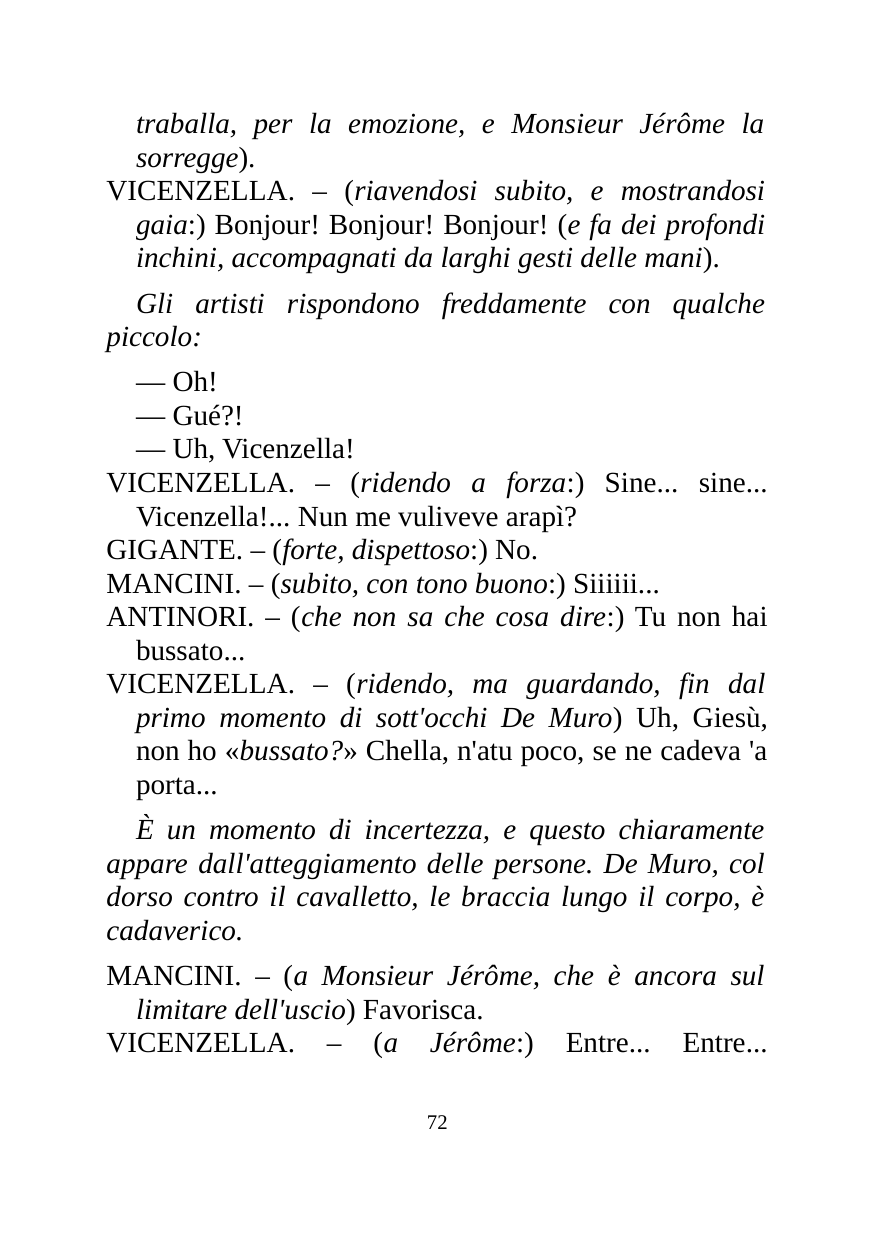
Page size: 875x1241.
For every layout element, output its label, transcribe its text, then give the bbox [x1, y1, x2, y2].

text — Uh, Vicenzella! [136, 432, 768, 465]
text VICENZELLA. – (riavendosi subito, e mostrandosi gaia:) Bonjour! Bonjour! Bonjour! (e fa dei profondi inchini, accompagnati da larghi gesti delle mani). [106, 173, 768, 274]
text VICENZELLA. – (a Jérôme:) Entre... Entre... [106, 1025, 768, 1059]
text GIGANTE. – (forte, dispettoso:) No. [106, 532, 768, 566]
text ANTINORI. – (che non sa che cosa dire:) Tu non hai bussato... [106, 599, 768, 666]
text Gli artisti rispondono freddamente con qualche piccolo: [106, 286, 768, 353]
text MANCINI. – (a Monsieur Jérôme, che è ancora sul limitare dell'uscio) Favorisca. [106, 958, 768, 1025]
text VICENZELLA. – (ridendo, ma guardando, fin dal primo momento di sott'occhi De Muro) Uh, Giesù, non ho «bussato?» Chella, n'atu poco, se ne cadeva 'a porta... [106, 666, 768, 801]
text — Gué?! [136, 398, 768, 432]
text traballa, per la emozione, e Monsieur Jérôme la sorregge). [106, 106, 768, 173]
text VICENZELLA. – (ridendo a forza:) Sine... sine... Vicenzella!... Nun me vuliveve arapì? [106, 465, 768, 532]
text — Oh! [136, 364, 768, 398]
text È un momento di incertezza, e questo chiaramente appare dall'atteggiamento delle persone. De Muro, col dorso contro il cavalletto, le braccia lungo il corpo, è cadaverico. [106, 812, 768, 947]
text MANCINI. – (subito, con tono buono:) Siiiiii... [106, 566, 768, 599]
